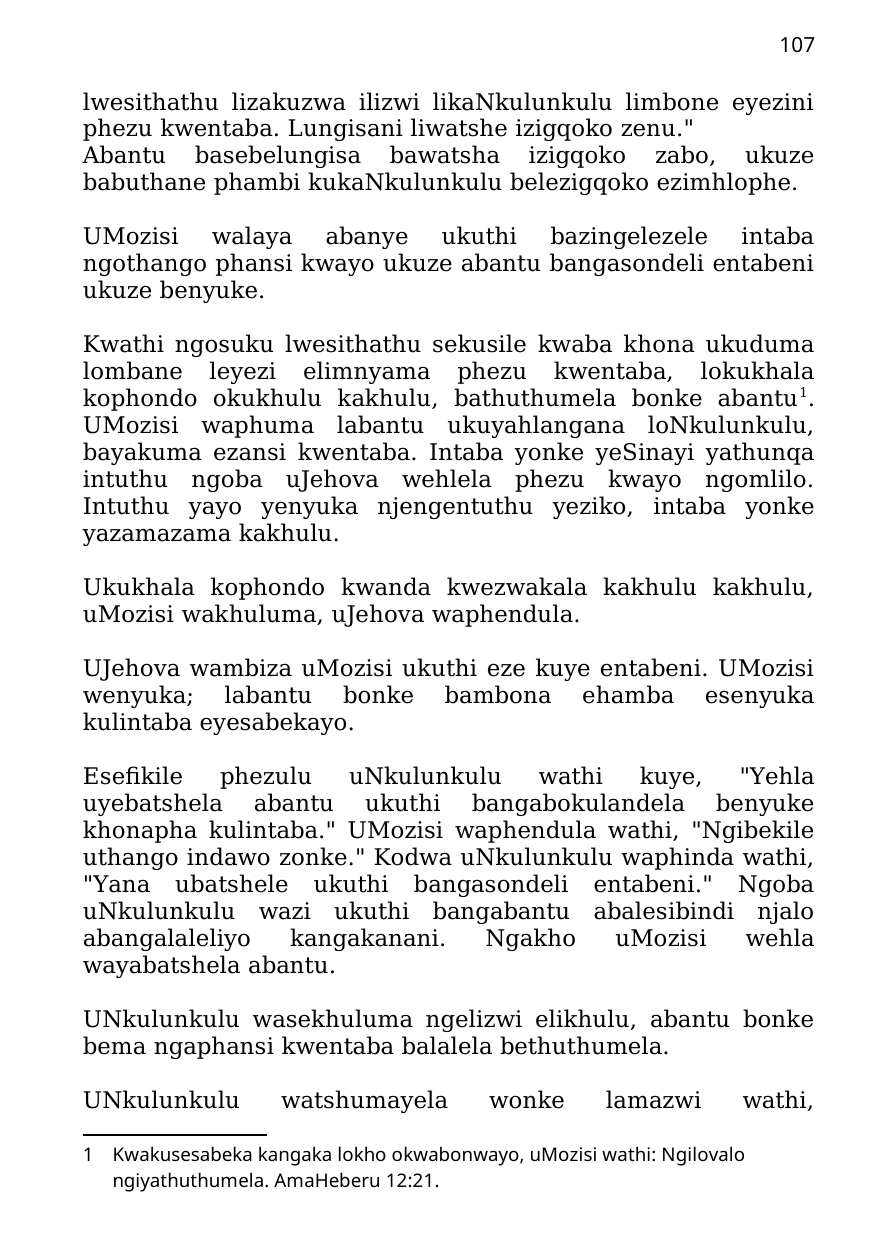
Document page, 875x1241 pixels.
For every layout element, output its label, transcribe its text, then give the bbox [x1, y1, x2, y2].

text UNkulunkulu watshumayela wonke lamazwi wathi, [83, 1087, 815, 1114]
text UNkulunkulu wasekhuluma ngelizwi elikhulu, abantu bonke bema ngaphansi kwentaba balalela bethuthumela. [83, 1006, 815, 1060]
text Abantu basebelungisa bawatsha izigqoko zabo, ukuze babuthane phambi kukaNkulunkulu belezigqoko ezimhlophe. [83, 142, 815, 196]
text Ukukhala kophondo kwanda kwezwakala kakhulu kakhulu, uMozisi wakhuluma, uJehova waphendula. [83, 574, 815, 628]
text Esefikile phezulu uNkulunkulu wathi kuye, "Yehla uyebatshela abantu ukuthi bangabokulandela benyuke khonapha kulintaba." UMozisi waphendula wathi, "Ngibekile uthango indawo zonke." Kodwa uNkulunkulu waphinda wathi, "Yana ubatshele ukuthi bangasondeli entabeni." Ngoba uNkulunkulu wazi ukuthi bangabantu abalesibindi njalo abangalaleliyo kangakanani. Ngakho uMozisi wehla wayabatshela abantu. [83, 763, 815, 979]
text Kwathi ngosuku lwesithathu sekusile kwaba khona ukuduma lombane leyezi elimnyama phezu kwentaba, lokukhala kophondo okukhulu kakhulu, bathuthumela bonke abantu. UMozisi waphuma labantu ukuyahlangana loNkulunkulu, bayakuma ezansi kwentaba. Intaba yonke yeSinayi yathunqa intuthu ngoba uJehova wehlela phezu kwayo ngomlilo. Intuthu yayo yenyuka njengentuthu yeziko, intaba yonke yazamazama kakhulu. [83, 331, 815, 547]
text UJehova wambiza uMozisi ukuthi eze kuye entabeni. UMozisi wenyuka; labantu bonke bambona ehamba esenyuka kulintaba eyesabekayo. [83, 655, 815, 736]
text UMozisi walaya abanye ukuthi bazingelezele intaba ngothango phansi kwayo ukuze abantu bangasondeli entabeni ukuze benyuke. [83, 223, 815, 304]
text lwesithathu lizakuzwa ilizwi likaNkulunkulu limbone eyezini phezu kwentaba. Lungisani liwatshe izigqoko zenu." [83, 88, 815, 142]
text Kwakusesabeka kangaka lokho okwabonwayo, uMozisi wathi: Ngilovalo ngiyathuthumela. AmaHeberu 12:21. [83, 1141, 815, 1193]
